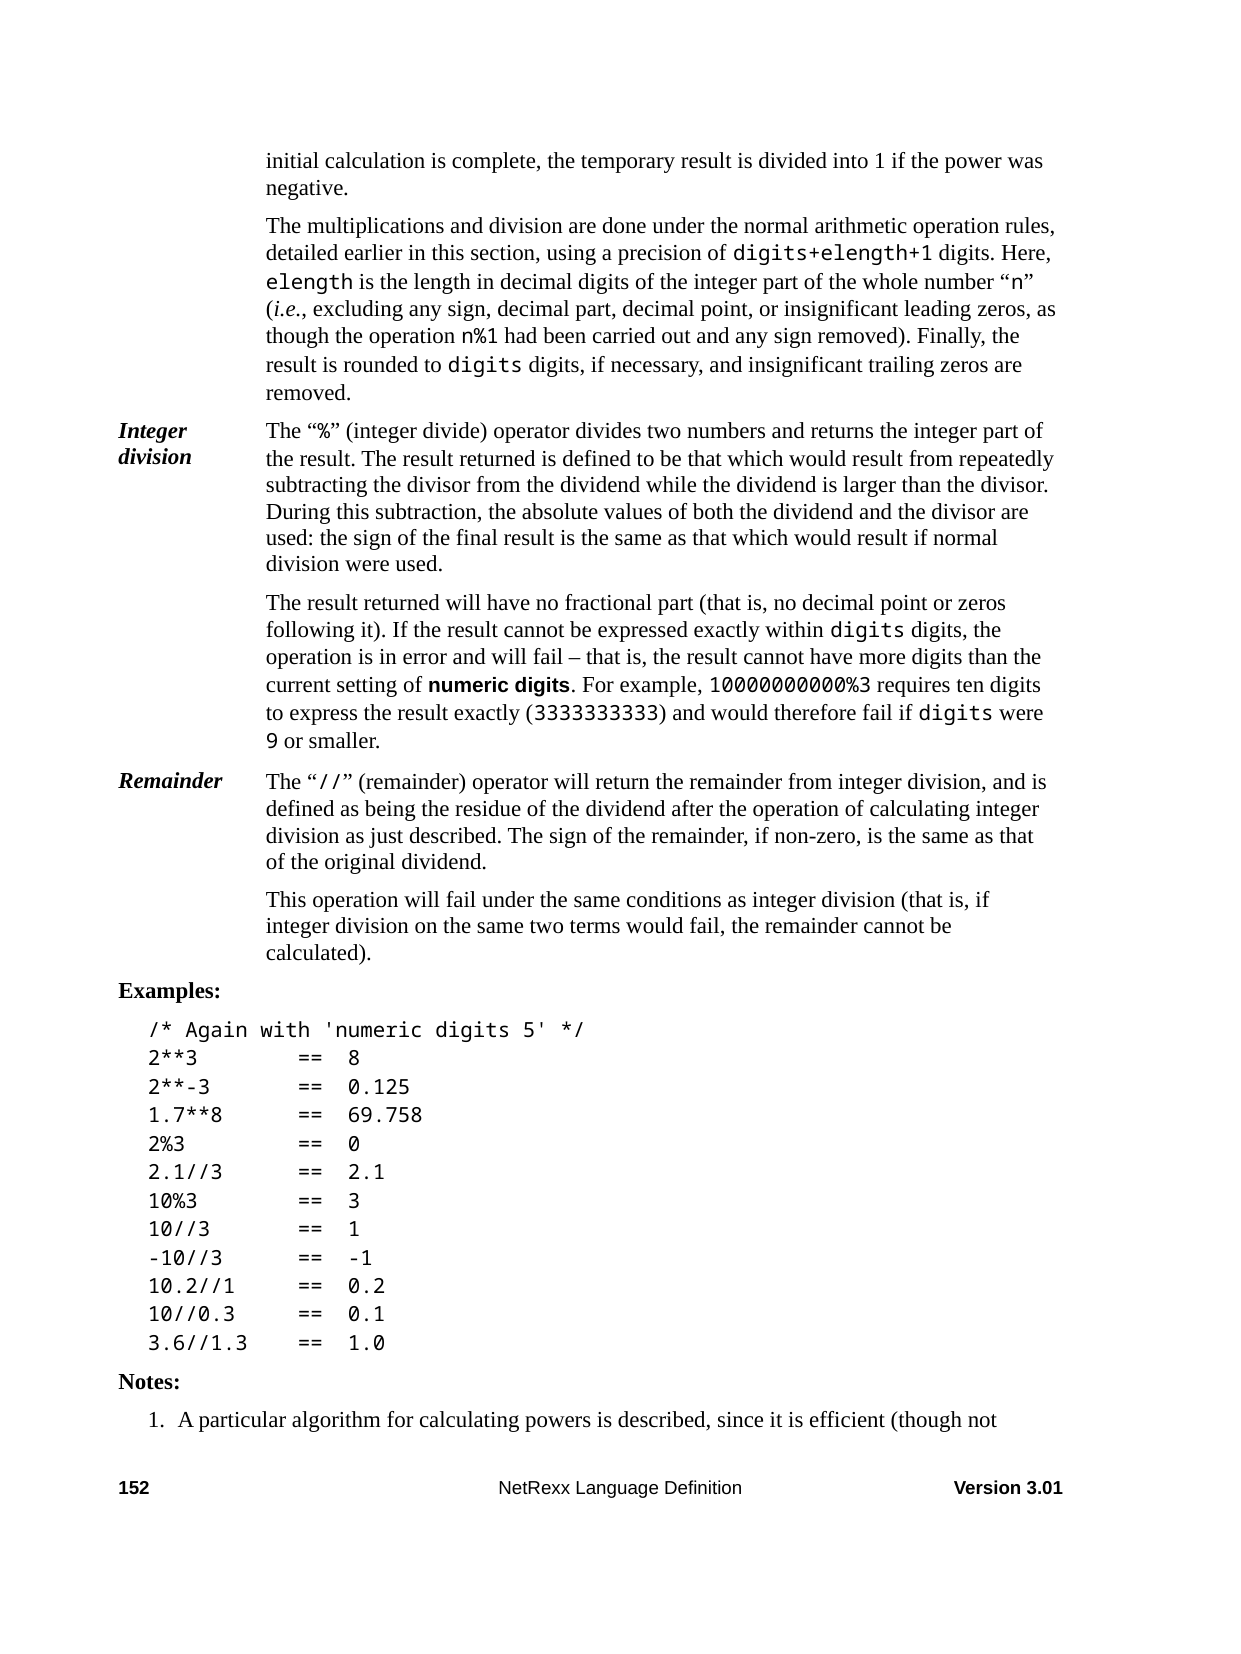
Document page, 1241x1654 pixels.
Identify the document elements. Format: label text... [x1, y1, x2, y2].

table_cell Integer division [118, 417, 266, 767]
table_header [118, 148, 266, 417]
list A particular algorithm for calculating powers is described, since it is efficient (though not [148, 1406, 1063, 1433]
text /* Again with 'numeric digits 5' */ 2**3 == 8 2**-3 == 0.125 1.7**8 == 69.758 2%3 == 0 2.1//3 == 2.1 10%3 == 3 10//3 == 1 -10//3 == -1 10.2//1 == 0.2 10//0.3 == 0.1 3.6//1.3 == 1.0 [148, 1015, 1063, 1356]
table_cell Remainder [118, 767, 266, 977]
table_cell The “%” (integer divide) operator divides two numbers and returns the integer part of the result. The result returned is defined to be that which would result from repeatedly subtracting the divisor from the dividend while the dividend is larger than the divisor. During this subtraction, the absolute values of both the dividend and the divisor are used: the sign of the final result is the same as that which would result if normal division were used. The result returned will have no fractional part (that is, no decimal point or zeros following it). If the result cannot be expressed exactly within digits digits, the operation is in error and will fail – that is, the result cannot have more digits than the current setting of numeric digits. For example, 10000000000%3 requires ten digits to express the result exactly (3333333333) and would therefore fail if digits were 9 or smaller. [266, 417, 1063, 767]
text Examples: [118, 977, 1063, 1003]
table_cell The “//” (remainder) operator will return the remainder from integer division, and is defined as being the residue of the dividend after the operation of calculating integer division as just described. The sign of the remainder, if non-zero, is the same as that of the original dividend. This operation will fail under the same conditions as integer division (that is, if integer division on the same two terms would fail, the remainder cannot be calculated). [266, 767, 1063, 977]
text Notes: [118, 1368, 1063, 1394]
table_header initial calculation is complete, the temporary result is divided into 1 if the power was negative. The multiplications and division are done under the normal arithmetic operation rules, detailed earlier in this section, using a precision of digits+elength+1 digits. Here, elength is the length in decimal digits of the integer part of the whole number “n” (i.e., excluding any sign, decimal part, decimal point, or insignificant leading zeros, as though the operation n%1 had been carried out and any sign removed). Finally, the result is rounded to digits digits, if necessary, and insignificant trailing zeros are removed. [266, 148, 1063, 417]
